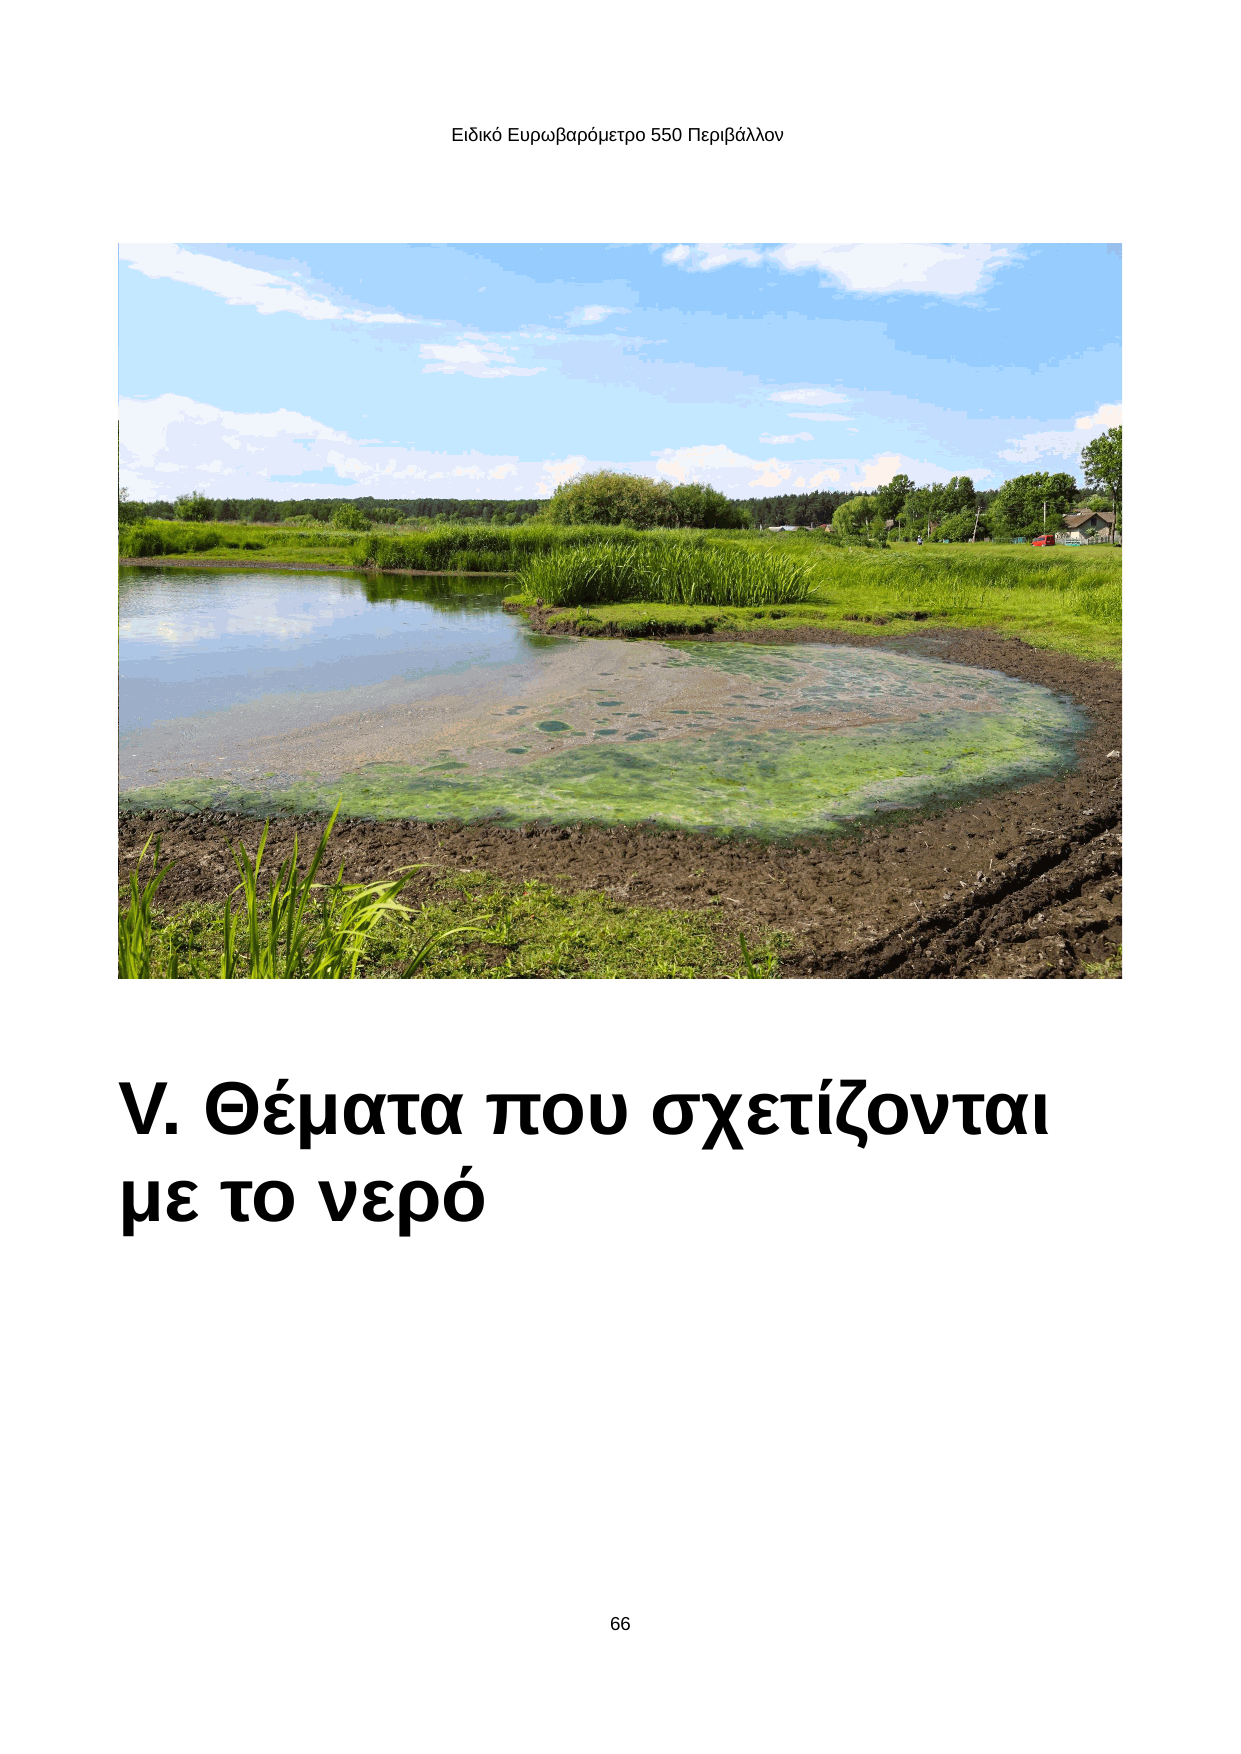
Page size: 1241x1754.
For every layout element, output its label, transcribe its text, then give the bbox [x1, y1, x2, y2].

subtitle V. Θέματα που σχετίζονται με το νερό [118, 1064, 1122, 1237]
picture [118, 243, 1123, 979]
